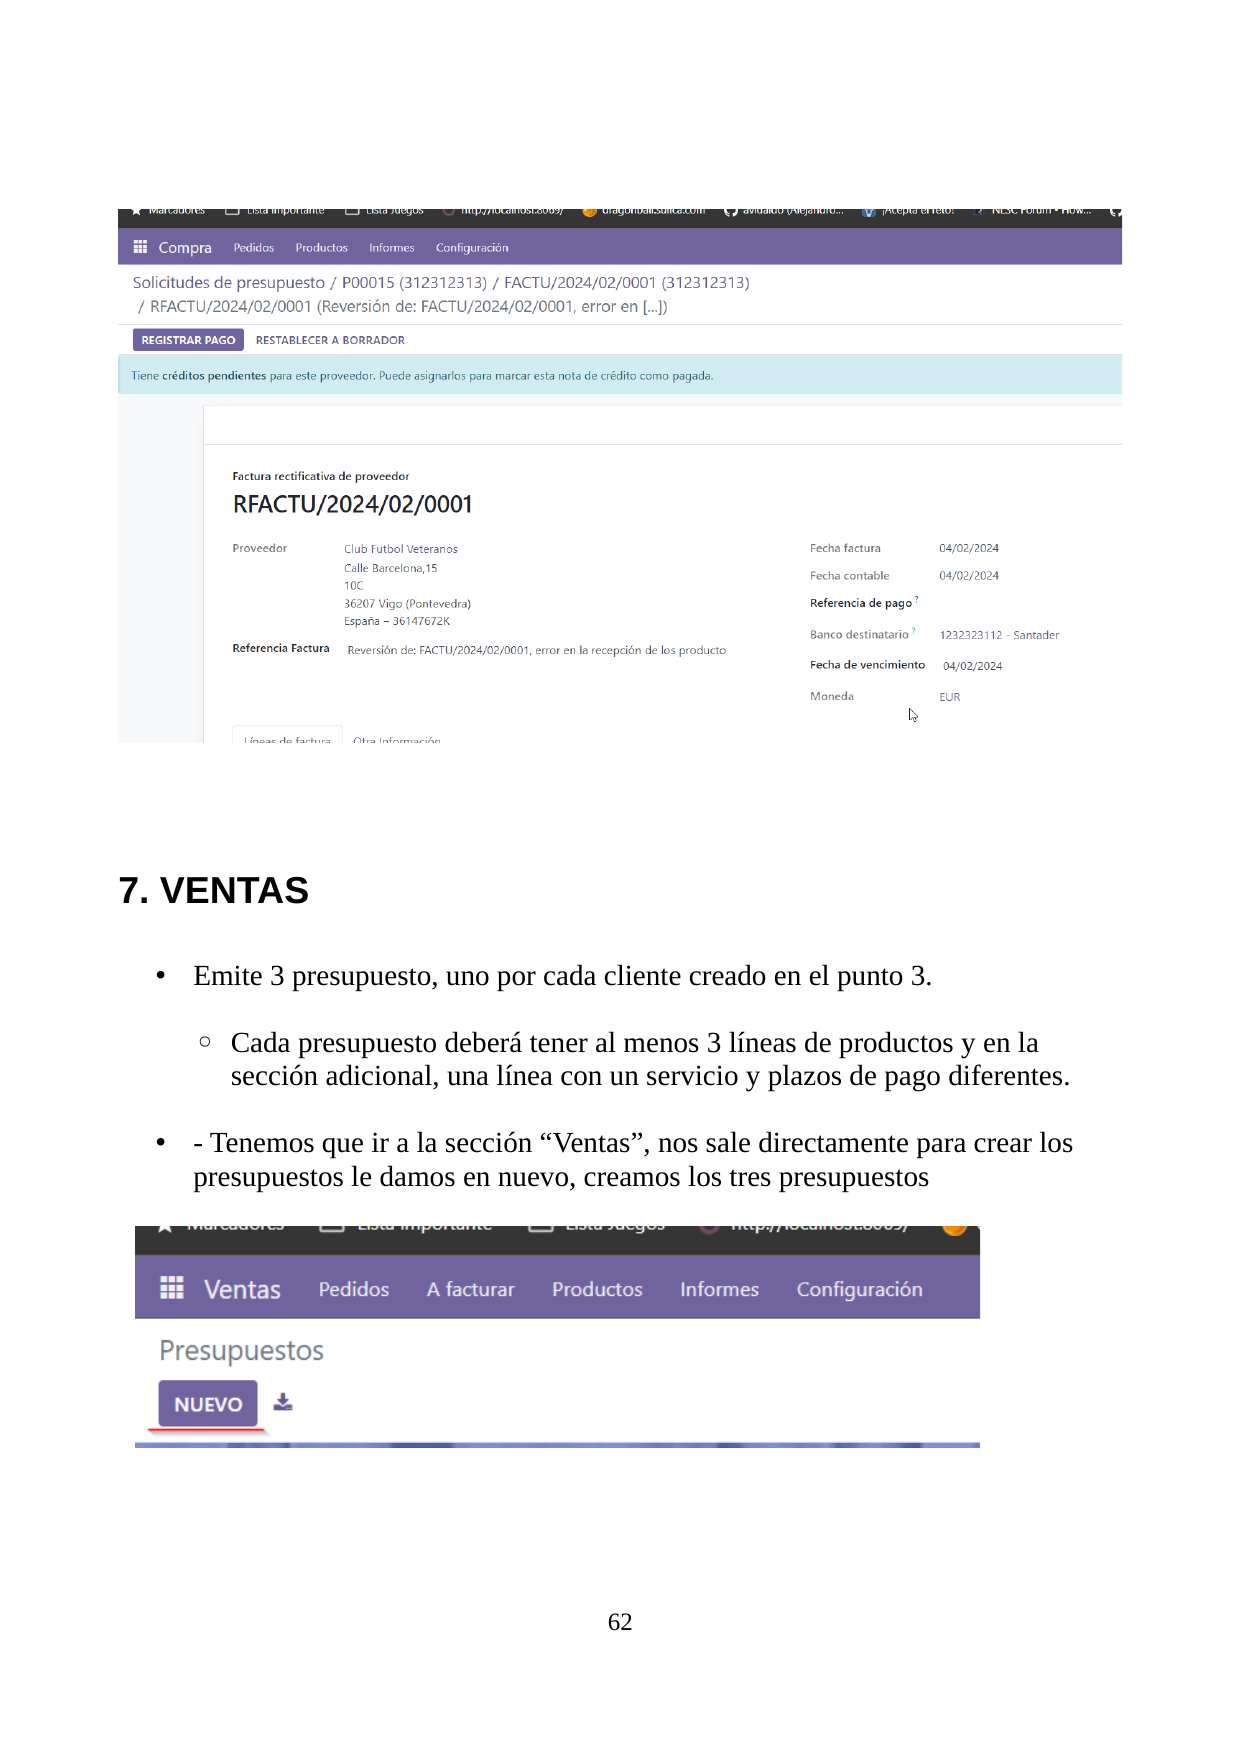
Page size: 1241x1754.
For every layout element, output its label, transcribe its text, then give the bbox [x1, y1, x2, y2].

subtitle 7. VENTAS [118, 868, 1122, 912]
list - Tenemos que ir a la sección “Ventas”, nos sale directamente para crear los presupuestos le damos en nuevo, creamos los tres presupuestos [156, 1126, 1122, 1193]
list Cada presupuesto deberá tener al menos 3 líneas de productos y en la [193, 1025, 1122, 1058]
list Emite 3 presupuesto, uno por cada cliente creado en el punto 3. [156, 958, 1122, 991]
picture [118, 209, 1123, 743]
list sección adicional, una línea con un servicio y plazos de pago diferentes. [193, 1058, 1122, 1092]
picture [135, 1226, 980, 1448]
